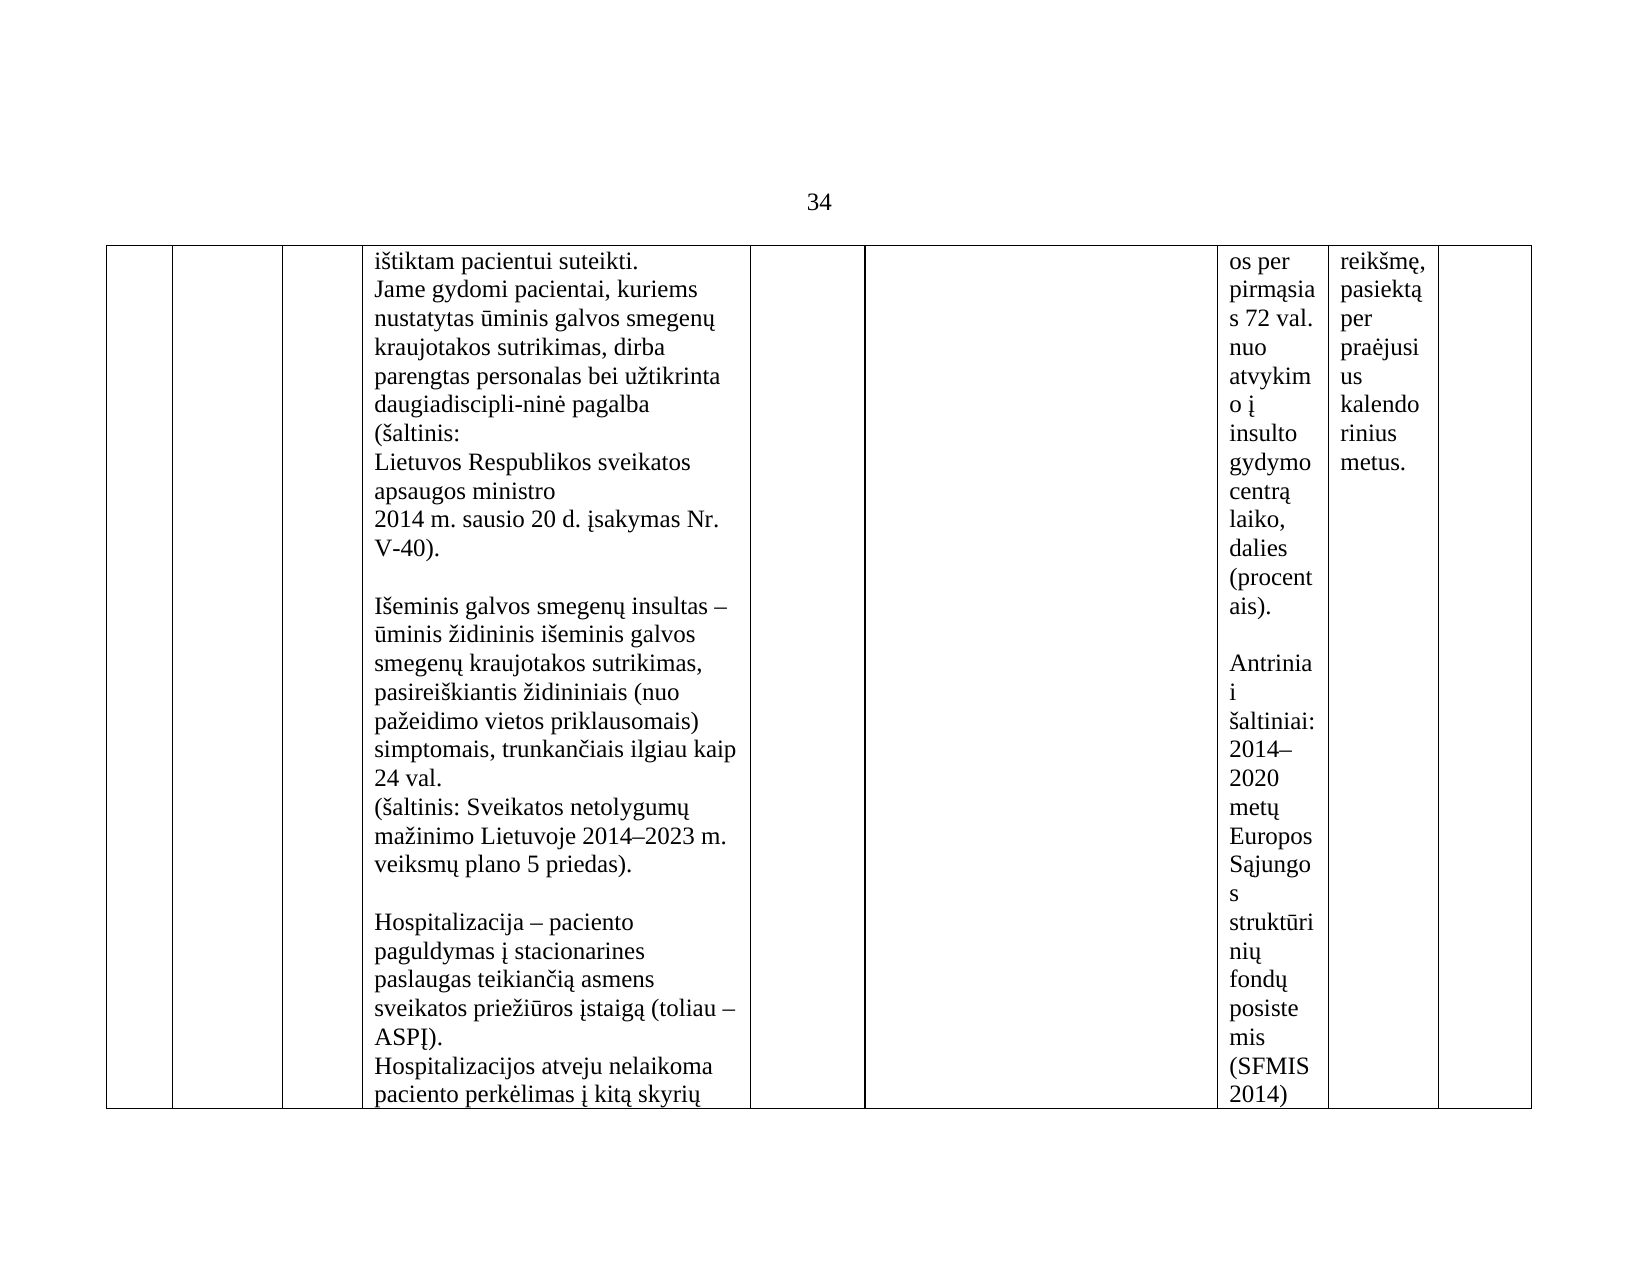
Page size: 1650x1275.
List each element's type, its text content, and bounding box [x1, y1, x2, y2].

table_cell [107, 246, 172, 1108]
table_cell [283, 246, 362, 1108]
table_cell os per pirmąsias 72 val. nuo atvykimo į insulto gydymo centrą laiko, dalies (procentais). Antriniai šaltiniai: 2014–2020 metų Europos Sąjungos struktūrinių fondų posistemis (SFMIS2014) [1218, 246, 1328, 1108]
table_cell [866, 246, 1217, 1108]
table_cell [1439, 246, 1531, 1108]
table_cell ištiktam pacientui suteikti. Jame gydomi pacientai, kuriems nustatytas ūminis galvos smegenų kraujotakos sutrikimas, dirba parengtas personalas bei užtikrinta daugiadiscipli-ninė pagalba (šaltinis: Lietuvos Respublikos sveikatos apsaugos ministro 2014 m. sausio 20 d. įsakymas Nr. V-40). Išeminis galvos smegenų insultas – ūminis židininis išeminis galvos smegenų kraujotakos sutrikimas, pasireiškiantis židininiais (nuo pažeidimo vietos priklausomais) simptomais, trunkančiais ilgiau kaip 24 val. (šaltinis: Sveikatos netolygumų mažinimo Lietuvoje 2014–2023 m. veiksmų plano 5 priedas). Hospitalizacija – paciento paguldymas į stacionarines paslaugas teikiančią asmens sveikatos priežiūros įstaigą (toliau – ASPĮ). Hospitalizacijos atveju nelaikoma paciento perkėlimas į kitą skyrių [363, 246, 750, 1108]
table_cell [173, 246, 282, 1108]
table_cell reikšmę, pasiektą per praėjusius kalendorinius metus. [1329, 246, 1438, 1108]
table_cell [751, 246, 864, 1108]
